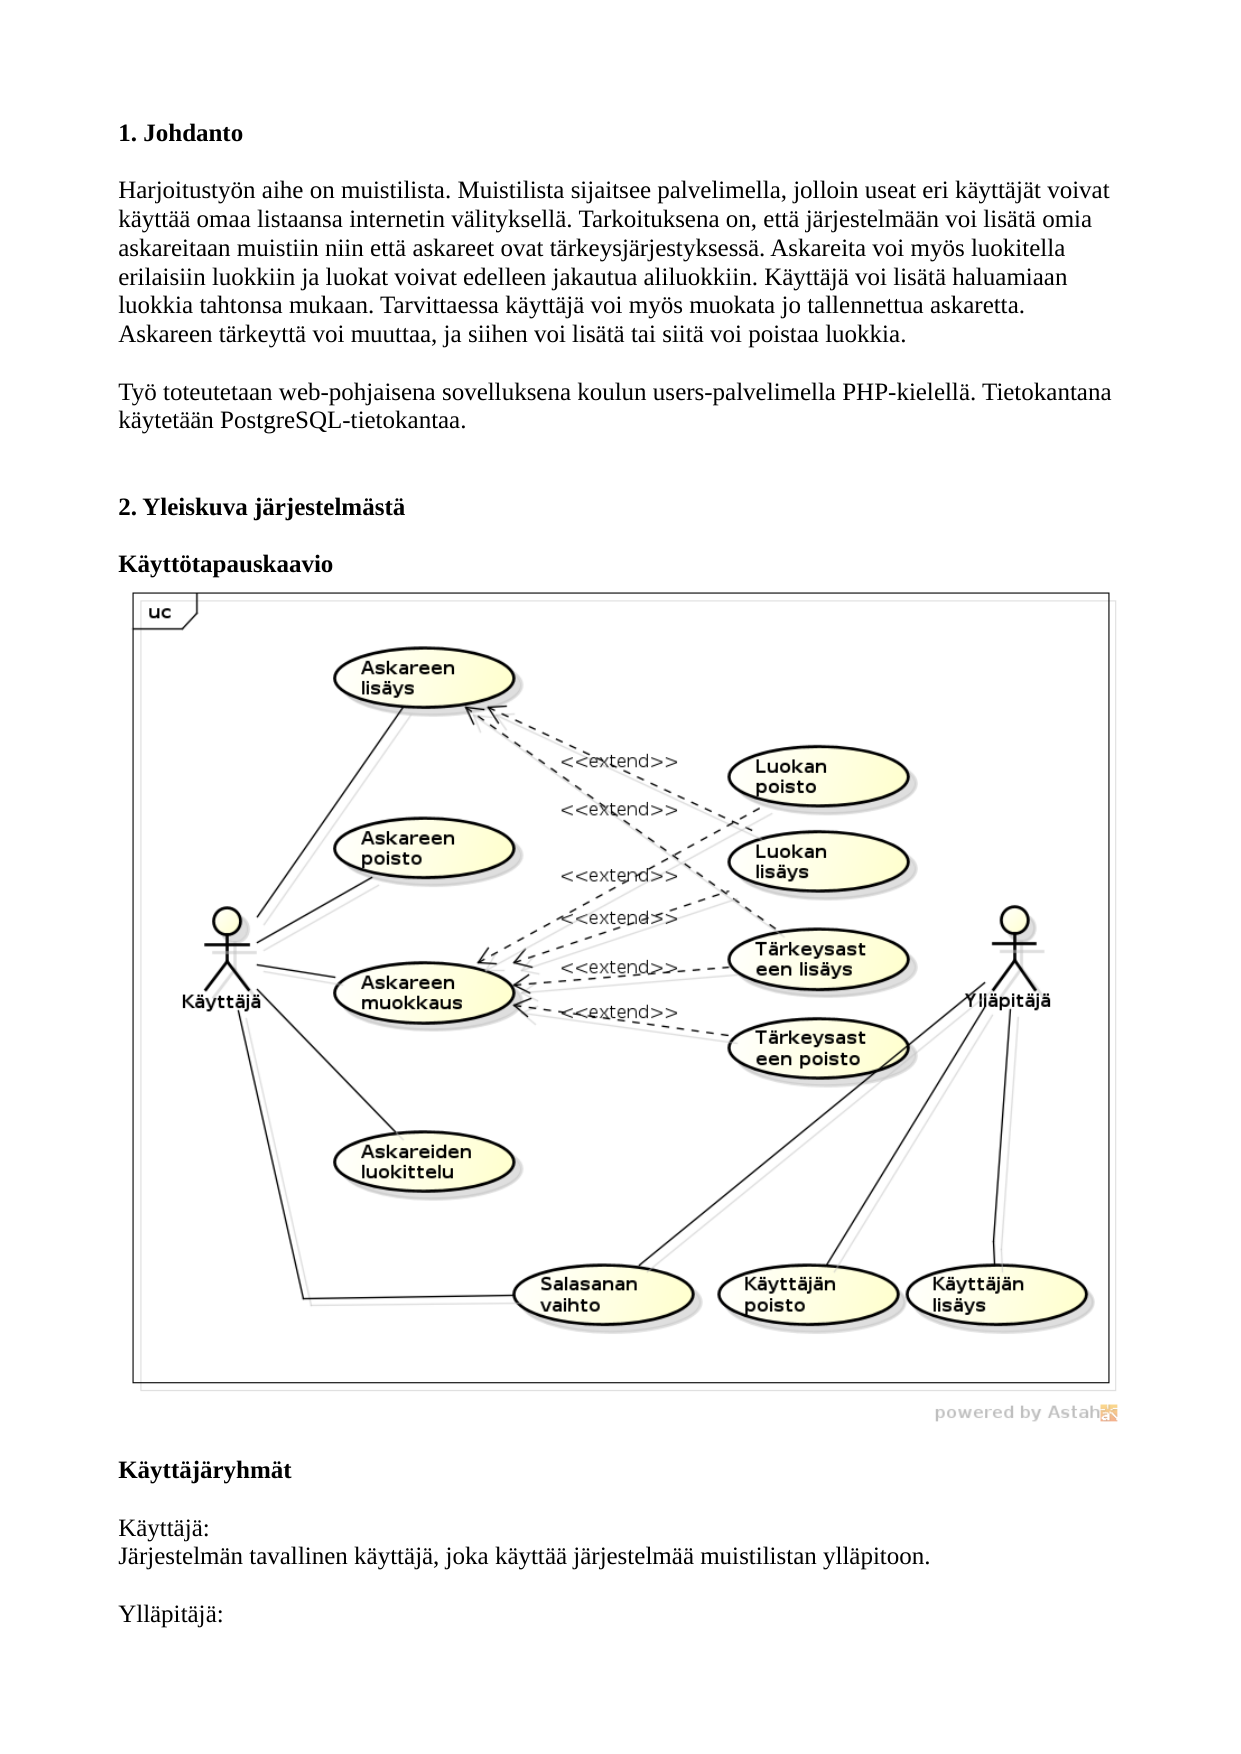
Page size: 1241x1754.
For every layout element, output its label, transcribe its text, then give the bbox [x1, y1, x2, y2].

text Harjoitustyön aihe on muistilista. Muistilista sijaitsee palvelimella, jolloin useat eri käyttäjät voivat käyttää omaa listaansa internetin välityksellä. Tarkoituksena on, että järjestelmään voi lisätä omia askareitaan muistiin niin että askareet ovat tärkeysjärjestyksessä. Askareita voi myös luokitella erilaisiin luokkiin ja luokat voivat edelleen jakautua aliluokkiin. Käyttäjä voi lisätä haluamiaan luokkia tahtonsa mukaan. Tarvittaessa käyttäjä voi myös muokata jo tallennettua askaretta. Askareen tärkeyttä voi muuttaa, ja siihen voi lisätä tai siitä voi poistaa luokkia. [118, 176, 1122, 348]
text Työ toteutetaan web-pohjaisena sovelluksena koulun users-palvelimella PHP-kielellä. Tietokantana käytetään PostgreSQL-tietokantaa. [118, 377, 1122, 434]
text 2. Yleiskuva järjestelmästä [118, 492, 1122, 521]
text Käyttötapauskaavio [118, 549, 1122, 578]
text 1. Johdanto [118, 118, 1122, 147]
text Käyttäjä: [118, 1513, 1122, 1541]
text Järjestelmän tavallinen käyttäjä, joka käyttää järjestelmää muistilistan ylläpitoon. [118, 1541, 1122, 1570]
text Käyttäjäryhmät [118, 1455, 1122, 1484]
picture [118, 578, 1123, 1427]
text Ylläpitäjä: [118, 1599, 1122, 1628]
